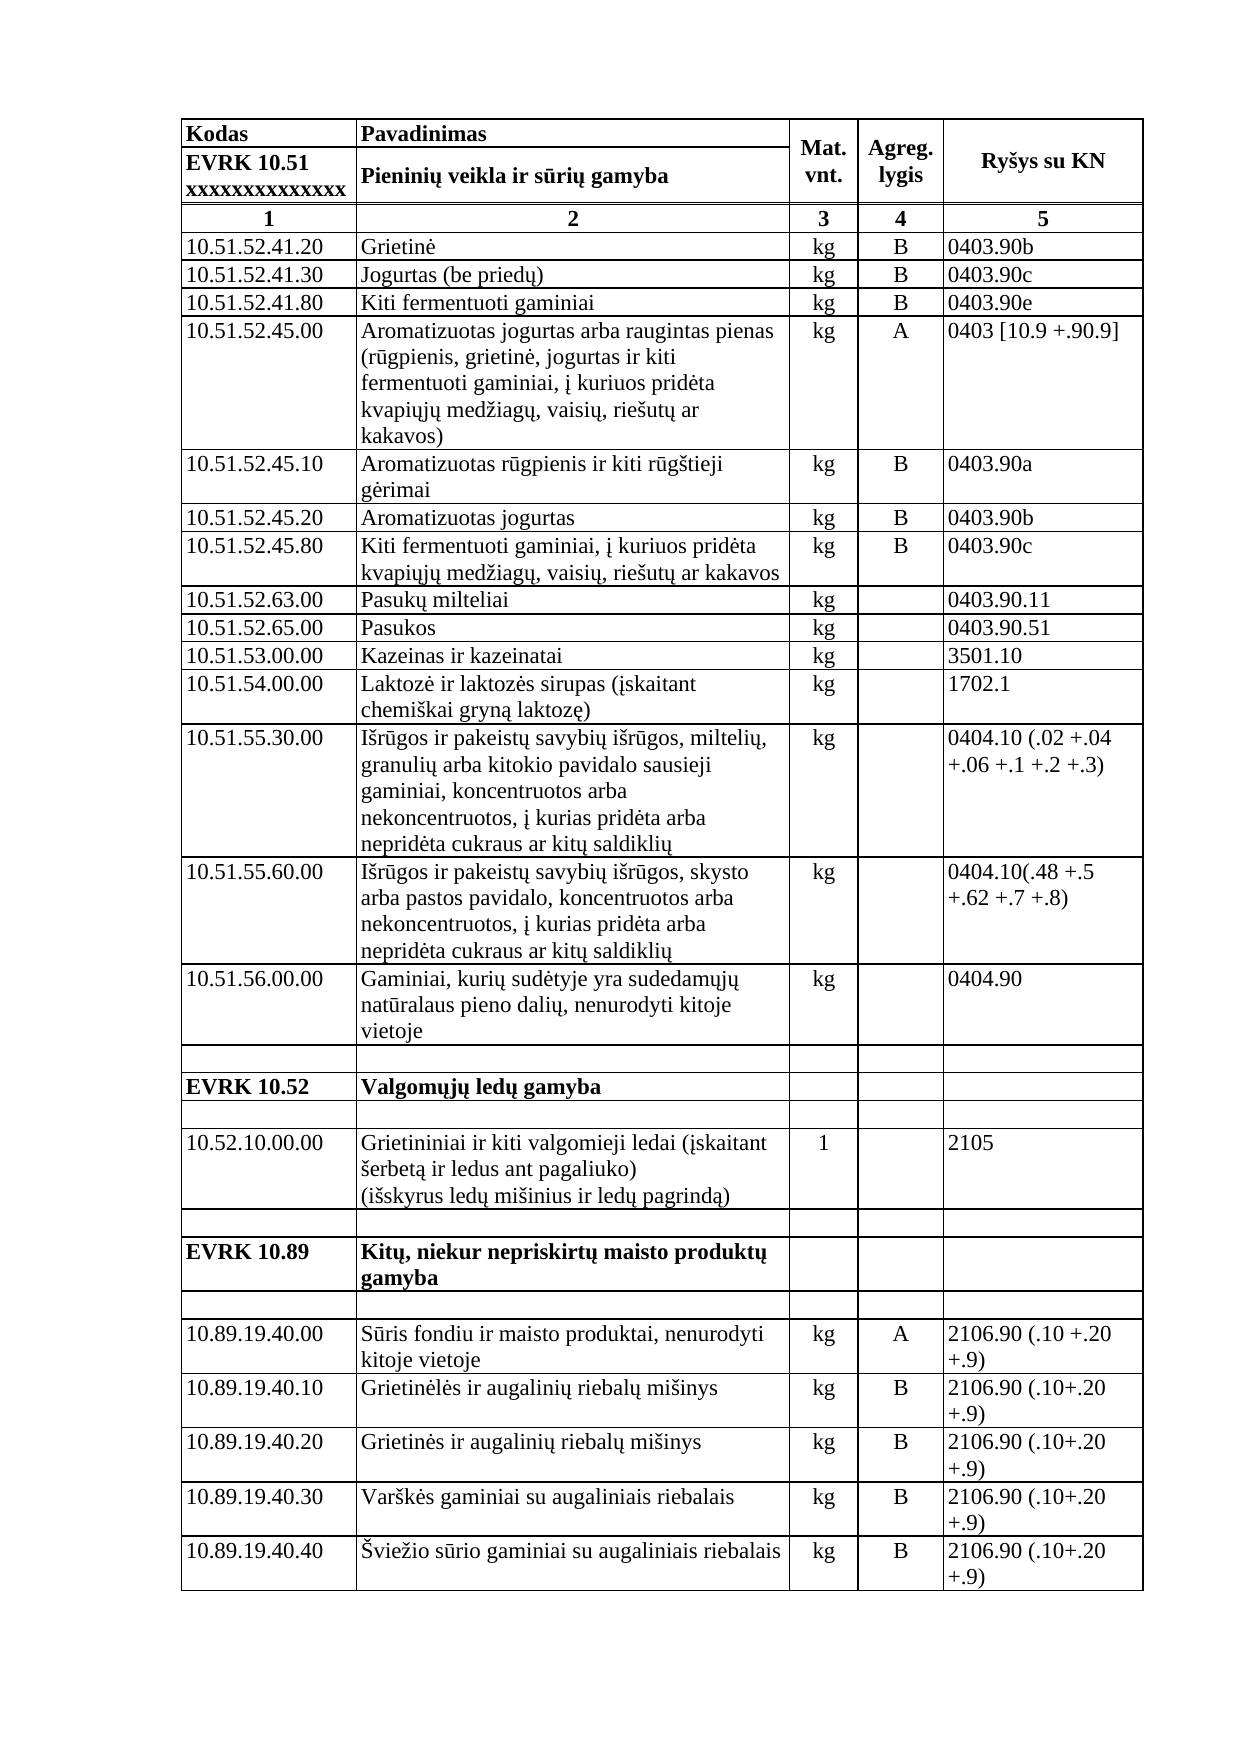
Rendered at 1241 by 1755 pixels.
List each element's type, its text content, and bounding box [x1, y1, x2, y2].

table_cell 2106.90 (.10+.20 +.9) [944, 1374, 1142, 1427]
table_cell [790, 1210, 857, 1236]
table_cell 10.51.53.00.00 [182, 642, 356, 669]
table_cell [790, 1073, 857, 1100]
table_cell kg [790, 1374, 857, 1427]
table_cell 10.51.52.65.00 [182, 615, 356, 641]
table_cell 10.51.55.30.00 [182, 725, 356, 856]
table_cell Valgomųjų ledų gamyba [357, 1073, 789, 1100]
table_cell 1 [790, 1129, 857, 1208]
table_cell [859, 1101, 943, 1128]
table_cell [859, 1046, 943, 1072]
table_cell 0403.90b [944, 233, 1142, 259]
table_cell 10.51.52.41.20 [182, 233, 356, 259]
table_cell kg [790, 289, 857, 315]
table_cell 10.51.54.00.00 [182, 670, 356, 723]
table_cell 10.89.19.40.00 [182, 1320, 356, 1373]
table_cell 0403.90.51 [944, 615, 1142, 641]
table_cell kg [790, 233, 857, 259]
table_cell kg [790, 1320, 857, 1373]
table_cell Šviežio sūrio gaminiai su augaliniais riebalais [357, 1537, 789, 1590]
table_cell kg [790, 642, 857, 669]
table_cell [859, 587, 943, 613]
table_cell 1 [182, 205, 356, 231]
table_cell B [859, 1428, 943, 1481]
table_header Pavadinimas [357, 120, 789, 146]
table_cell kg [790, 317, 857, 448]
table_cell Kiti fermentuoti gaminiai, į kuriuos pridėta kvapiųjų medžiagų, vaisių, riešutų ar kakavos [357, 532, 789, 585]
table_cell 0403.90b [944, 504, 1142, 531]
table_cell kg [790, 1483, 857, 1535]
table_cell 10.51.56.00.00 [182, 965, 356, 1044]
table_cell EVRK 10.89 [182, 1238, 356, 1290]
table_cell [859, 1292, 943, 1318]
table_cell 10.51.52.63.00 [182, 587, 356, 613]
table_cell 1702.1 [944, 670, 1142, 723]
table_cell kg [790, 858, 857, 963]
table_cell [944, 1046, 1142, 1072]
table_cell 2106.90 (.10+.20 +.9) [944, 1428, 1142, 1481]
table_cell B [859, 233, 943, 259]
table_cell 10.89.19.40.20 [182, 1428, 356, 1481]
table_cell [859, 965, 943, 1044]
table_header Kodas [182, 120, 356, 146]
table_cell [182, 1210, 356, 1236]
table_cell Laktozė ir laktozės sirupas (įskaitant chemiškai gryną laktozę) [357, 670, 789, 723]
table_cell [790, 1238, 857, 1290]
table_cell kg [790, 532, 857, 585]
table_cell B [859, 261, 943, 287]
table_cell [859, 1210, 943, 1236]
table_cell Pasukos [357, 615, 789, 641]
table_cell 0403.90.11 [944, 587, 1142, 613]
table_cell Grietinės ir augalinių riebalų mišinys [357, 1428, 789, 1481]
table_cell B [859, 289, 943, 315]
table_cell kg [790, 1537, 857, 1590]
table_cell Aromatizuotas jogurtas arba raugintas pienas (rūgpienis, grietinė, jogurtas ir kiti fermentuoti gaminiai, į kuriuos pridėta kvapiųjų medžiagų, vaisių, riešutų ar kakavos) [357, 317, 789, 448]
table_cell 3 [790, 205, 857, 231]
table_cell 2106.90 (.10 +.20 +.9) [944, 1320, 1142, 1373]
table_header Agreg. lygis [859, 120, 943, 202]
table_cell 0404.10(.48 +.5 +.62 +.7 +.8) [944, 858, 1142, 963]
table_cell kg [790, 670, 857, 723]
table_cell 10.51.55.60.00 [182, 858, 356, 963]
table_cell Kazeinas ir kazeinatai [357, 642, 789, 669]
table_cell 0403 [10.9 +.90.9] [944, 317, 1142, 448]
table_cell Varškės gaminiai su augaliniais riebalais [357, 1483, 789, 1535]
table_cell 10.51.52.45.20 [182, 504, 356, 531]
table_cell Kitų, niekur nepriskirtų maisto produktų gamyba [357, 1238, 789, 1290]
table_cell [859, 1129, 943, 1208]
table_cell [357, 1046, 789, 1072]
table_cell Grietinėlės ir augalinių riebalų mišinys [357, 1374, 789, 1427]
table_cell EVRK 10.52 [182, 1073, 356, 1100]
table_cell kg [790, 504, 857, 531]
table_cell 10.89.19.40.10 [182, 1374, 356, 1427]
table_cell 5 [944, 205, 1142, 231]
table_cell Pasukų milteliai [357, 587, 789, 613]
table_cell 2 [357, 205, 789, 231]
table_cell 0403.90a [944, 450, 1142, 503]
table_cell kg [790, 450, 857, 503]
table_cell [182, 1292, 356, 1318]
table_header Mat. vnt. [790, 120, 857, 202]
table_cell B [859, 1483, 943, 1535]
table_cell 3501.10 [944, 642, 1142, 669]
table_cell 0404.90 [944, 965, 1142, 1044]
table_cell B [859, 1537, 943, 1590]
table_cell [182, 1046, 356, 1072]
table_cell [859, 670, 943, 723]
table_cell 0403.90e [944, 289, 1142, 315]
table_cell [944, 1073, 1142, 1100]
table_cell 0404.10 (.02 +.04 +.06 +.1 +.2 +.3) [944, 725, 1142, 856]
table_cell [944, 1210, 1142, 1236]
table_cell [859, 1238, 943, 1290]
table_cell [859, 642, 943, 669]
table_cell [859, 615, 943, 641]
table_cell B [859, 450, 943, 503]
table_cell [944, 1101, 1142, 1128]
table_cell B [859, 504, 943, 531]
table_cell 2105 [944, 1129, 1142, 1208]
table_cell Sūris fondiu ir maisto produktai, nenurodyti kitoje vietoje [357, 1320, 789, 1373]
table_cell 2106.90 (.10+.20 +.9) [944, 1483, 1142, 1535]
table_header Ryšys su KN [944, 120, 1142, 202]
table_cell 10.52.10.00.00 [182, 1129, 356, 1208]
table_cell [357, 1210, 789, 1236]
table_cell 10.51.52.45.10 [182, 450, 356, 503]
table_cell [859, 1073, 943, 1100]
table_cell [944, 1292, 1142, 1318]
table_cell 10.89.19.40.40 [182, 1537, 356, 1590]
table_cell Jogurtas (be priedų) [357, 261, 789, 287]
table_cell B [859, 532, 943, 585]
table_cell B [859, 1374, 943, 1427]
table_cell 0403.90c [944, 532, 1142, 585]
table_cell 10.51.52.41.30 [182, 261, 356, 287]
table_cell kg [790, 615, 857, 641]
table_cell 10.51.52.41.80 [182, 289, 356, 315]
table_cell EVRK 10.51 xxxxxxxxxxxxxx [182, 148, 356, 202]
table_cell [790, 1101, 857, 1128]
table_cell Išrūgos ir pakeistų savybių išrūgos, miltelių, granulių arba kitokio pavidalo sausieji gaminiai, koncentruotos arba nekoncentruotos, į kurias pridėta arba nepridėta cukraus ar kitų saldiklių [357, 725, 789, 856]
table_cell [790, 1046, 857, 1072]
table_cell 10.89.19.40.30 [182, 1483, 356, 1535]
table_cell [944, 1238, 1142, 1290]
table_cell 2106.90 (.10+.20 +.9) [944, 1537, 1142, 1590]
table_cell kg [790, 725, 857, 856]
table_cell kg [790, 261, 857, 287]
table_cell kg [790, 1428, 857, 1481]
table_cell Grietininiai ir kiti valgomieji ledai (įskaitant šerbetą ir ledus ant pagaliuko) (išskyrus ledų mišinius ir ledų pagrindą) [357, 1129, 789, 1208]
table_cell [182, 1101, 356, 1128]
table_cell kg [790, 587, 857, 613]
table_cell A [859, 1320, 943, 1373]
table_cell 4 [859, 205, 943, 231]
table_cell Kiti fermentuoti gaminiai [357, 289, 789, 315]
table_cell Grietinė [357, 233, 789, 259]
table_cell Pieninių veikla ir sūrių gamyba [357, 148, 789, 202]
table_cell Gaminiai, kurių sudėtyje yra sudedamųjų natūralaus pieno dalių, nenurodyti kitoje vietoje [357, 965, 789, 1044]
table_cell [859, 858, 943, 963]
table_cell Išrūgos ir pakeistų savybių išrūgos, skysto arba pastos pavidalo, koncentruotos arba nekoncentruotos, į kurias pridėta arba nepridėta cukraus ar kitų saldiklių [357, 858, 789, 963]
table_cell 0403.90c [944, 261, 1142, 287]
table_cell Aromatizuotas jogurtas [357, 504, 789, 531]
table_cell [859, 725, 943, 856]
table_cell kg [790, 965, 857, 1044]
table_cell A [859, 317, 943, 448]
table_cell 10.51.52.45.00 [182, 317, 356, 448]
table_cell [790, 1292, 857, 1318]
table_cell 10.51.52.45.80 [182, 532, 356, 585]
table_cell [357, 1292, 789, 1318]
table_cell [357, 1101, 789, 1128]
table_cell Aromatizuotas rūgpienis ir kiti rūgštieji gėrimai [357, 450, 789, 503]
